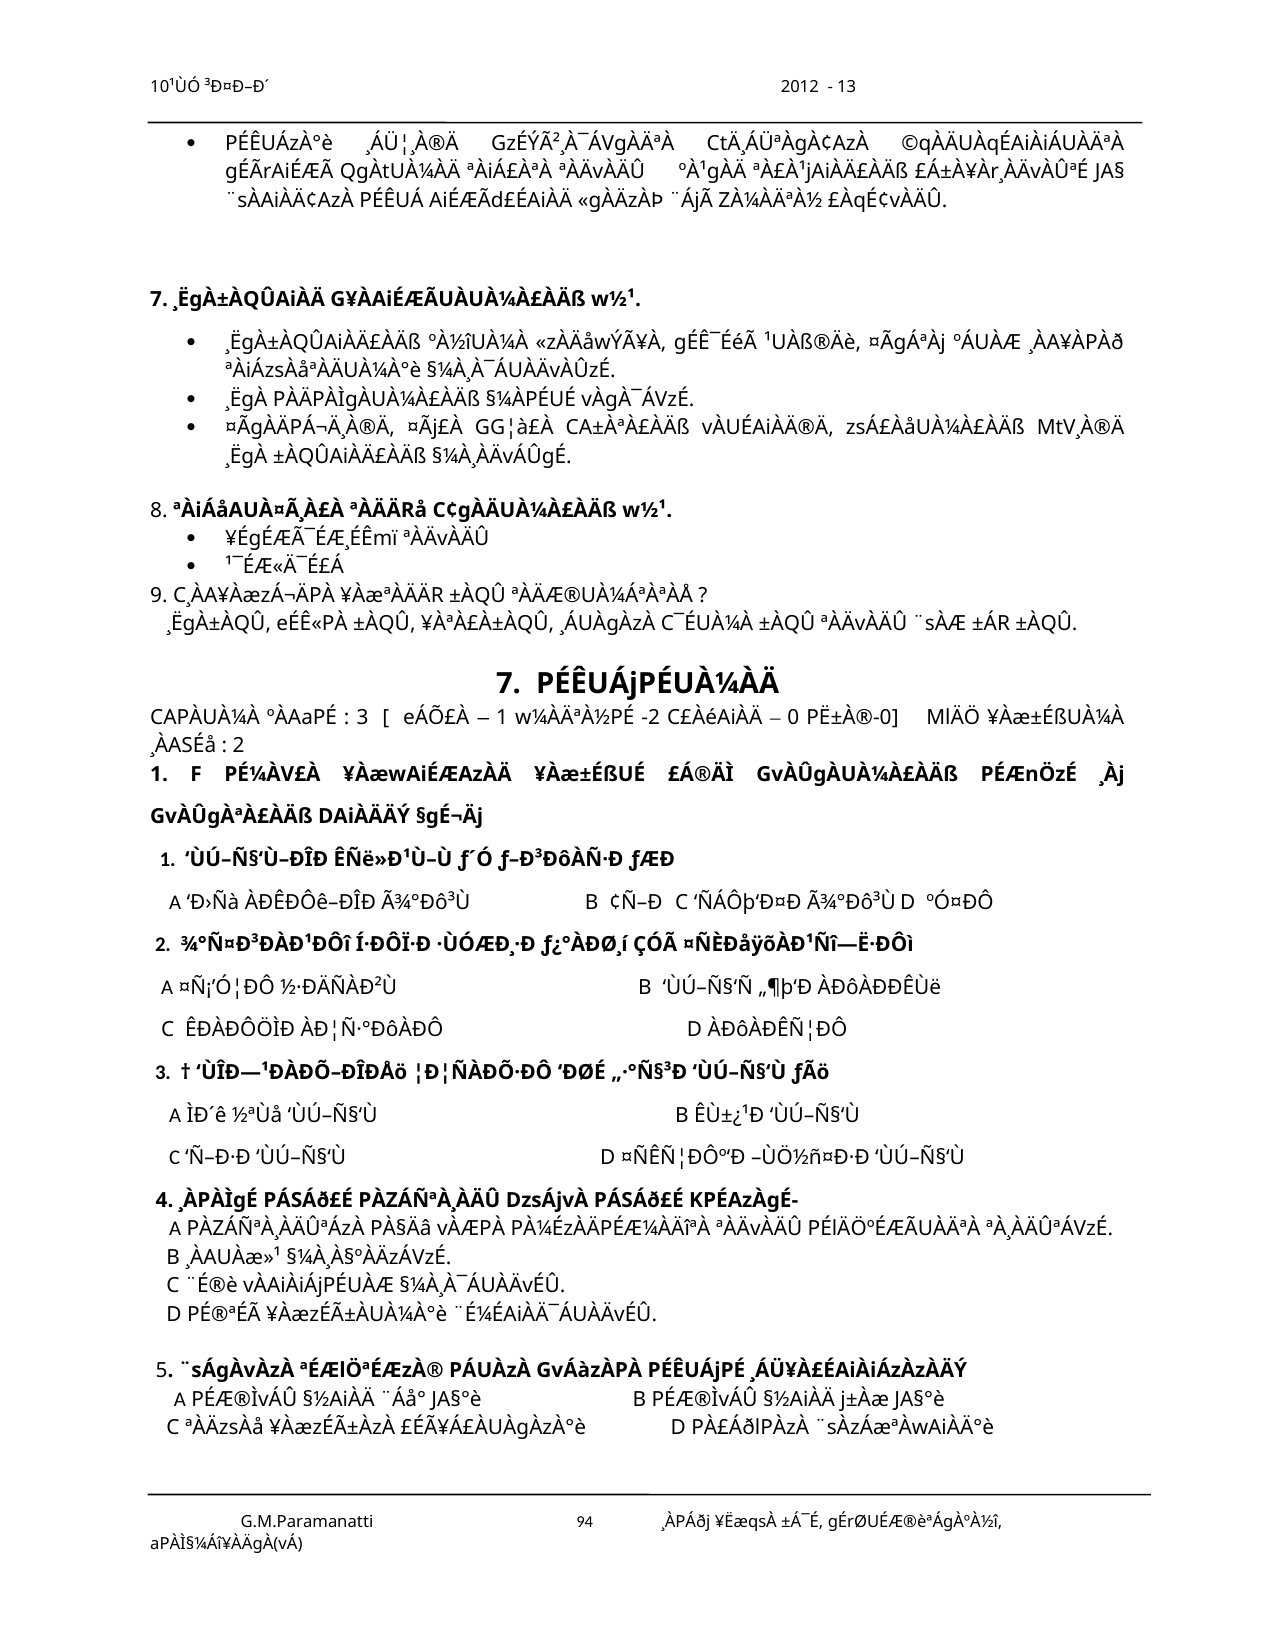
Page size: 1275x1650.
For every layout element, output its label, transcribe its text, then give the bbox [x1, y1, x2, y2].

list ¥ÉgÉÆÃ¯ÉÆ¸ÉÊmï ªÀÄvÀÄÛ [187, 523, 1125, 552]
list 7. ¸ËgÀ±ÀQÛAiÀÄ G¥ÀAiÉÆÃUÀUÀ¼À£ÀÄß w½¹. [150, 284, 1125, 313]
text 5. ¨sÁgÀvÀzÀ ªÉÆlÖªÉÆzÀ® PÁUÀzÀ GvÁàzÀPÀ PÉÊUÁjPÉ ¸ÁÜ¥À£ÉAiÀiÁzÀzÀÄÝ [150, 1356, 1125, 1384]
text C ÊÐÀÐÔÖÌÐ ÀÐ¦Ñ·°ÐôÀÐÔ D ÀÐôÀÐÊÑ¦ÐÔ [150, 1014, 1125, 1043]
list ¸ËgÀ±ÀQÛAiÀÄ£ÀÄß ºÀ½îUÀ¼À «zÀÄåwÝÃ¥À, gÉÊ¯ÉéÃ ¹UÀß®Äè, ¤ÃgÁªÀj ºÁUÀÆ ¸ÀA¥ÀPÀð ªÀiÁzsÀåªÀÄUÀ¼À°è §¼À¸À¯ÁUÀÄvÀÛzÉ. [187, 327, 1125, 384]
text B ¸ÀAUÀæ»¹ §¼À¸À§ºÀÄzÁVzÉ. [150, 1242, 1125, 1270]
text ¸ËgÀ±ÀQÛ, eÉÊ«PÀ ±ÀQÛ, ¥ÀªÀ£À±ÀQÛ, ¸ÁUÀgÀzÀ C¯ÉUÀ¼À ±ÀQÛ ªÀÄvÀÄÛ ¨sÀÆ ±ÁR ±ÀQÛ. [150, 608, 1125, 637]
text 9. C¸ÀA¥ÀæzÁ¬ÄPÀ ¥ÀæªÀÄÄR ±ÀQÛ ªÀÄÆ®UÀ¼ÁªÀªÀÅ ? [150, 580, 1125, 608]
text C ¨É®è vÀAiÀiÁjPÉUÀÆ §¼À¸À¯ÁUÀÄvÉÛ. [150, 1270, 1125, 1299]
text 2. ¾°Ñ¤Ð³ÐÀÐ¹ÐÔî Í·ÐÔÏ·Ð ·ÙÓÆÐ¸·Ð ƒ¿°ÀÐØ¸í ÇÓÃ ¤ÑÈÐåÿõÀÐ¹Ñî—Ë·ÐÔì [150, 929, 1125, 958]
list ¤ÃgÀÄPÁ¬Ä¸À®Ä, ¤Ãj£À GG¦à£À CA±ÀªÀ£ÀÄß vÀUÉAiÀÄ®Ä, zsÁ£ÀåUÀ¼À£ÀÄß MtV¸À®Ä ¸ËgÀ ±ÀQÛAiÀÄ£ÀÄß §¼À¸ÀÄvÁÛgÉ. [187, 412, 1125, 469]
list A ¤Ñ¡’Ó¦ÐÔ ½·ÐÄÑÀÐ²Ù B ‘ÙÚ–Ñ§‘Ñ „¶þ‘Ð ÀÐôÀÐÐÊÙë [150, 972, 1125, 1000]
list PÉÊUÁzÀ°è ¸ÁÜ¦¸À®Ä GzÉÝÃ²¸À¯ÁVgÀÄªÀ CtÄ¸ÁÜªÀgÀ¢AzÀ ©qÀÄUÀqÉAiÀiÁUÀÄªÀ gÉÃrAiÉÆÃ QgÀtUÀ¼ÀÄ ªÀiÁ£ÀªÀ ªÀÄvÀÄÛ ºÀ¹gÀÄ ªÀ£À¹jAiÀÄ£ÀÄß £Á±À¥Àr¸ÀÄvÀÛªÉ JA§ ¨sÀAiÀÄ¢AzÀ PÉÊUÁ AiÉÆÃd£ÉAiÀÄ «gÀÄzÀÞ ¨ÁjÃ ZÀ¼ÀÄªÀ½ £ÀqÉ¢vÀÄÛ. [187, 128, 1125, 213]
text A PÀZÁÑªÀ¸ÀÄÛªÁzÀ PÀ§Äâ vÀÆPÀ PÀ¼ÉzÀÄPÉÆ¼ÀÄîªÀ ªÀÄvÀÄÛ PÉlÄÖºÉÆÃUÀÄªÀ ªÀ¸ÀÄÛªÁVzÉ. [150, 1213, 1125, 1242]
text D PÉ®ªÉÃ ¥ÀæzÉÃ±ÀUÀ¼À°è ¨É¼ÉAiÀÄ¯ÁUÀÄvÉÛ. [150, 1299, 1125, 1327]
text A PÉÆ®ÌvÁÛ §½AiÀÄ ¨Áå° JA§°è B PÉÆ®ÌvÁÛ §½AiÀÄ j±Àæ JA§°è [150, 1384, 1125, 1412]
list ¸ËgÀ PÀÄPÀÌgÀUÀ¼À£ÀÄß §¼ÀPÉUÉ vÀgÀ¯ÁVzÉ. [187, 384, 1125, 412]
text 1. F PÉ¼ÀV£À ¥ÀæwAiÉÆAzÀÄ ¥Àæ±ÉßUÉ £Á®ÄÌ GvÀÛgÀUÀ¼À£ÀÄß PÉÆnÖzÉ ¸Àj GvÀÛgÀªÀ£ÀÄß DAiÀÄÄÝ §gÉ¬Äj [150, 759, 1125, 830]
text 1. ‘ÙÚ–Ñ§‘Ù–ÐÎÐ ÊÑë»Ð¹Ù–Ù ƒ´Ó ƒ–Ð³ÐôÀÑ·Ð ƒÆÐ [150, 844, 1125, 873]
text 3. † ‘ÙÎÐ—¹ÐÀÐÕ–ÐÎÐÅö ¦Ð¦ÑÀÐÕ·ÐÔ ‘ÐØÉ „·°Ñ§³Ð ‘ÙÚ–Ñ§‘Ù ƒÃö [150, 1057, 1125, 1086]
text C ‘Ñ–Ð·Ð ‘ÙÚ–Ñ§‘Ù D ¤ÑÊÑ¦ÐÔº‘Ð –ÙÖ½ñ¤Ð·Ð ‘ÙÚ–Ñ§‘Ù [150, 1142, 1125, 1171]
text CAPÀUÀ¼À ºÀAaPÉ : 3 [ eÁÕ£À – 1 w¼ÀÄªÀ½PÉ -2 C£ÀéAiÀÄ – 0 PË±À®-0] MlÄÖ ¥Àæ±ÉßUÀ¼À ¸ÀASÉå : 2 [150, 702, 1125, 759]
list ¹¯ÉÆ«Ä¯É£Á [187, 552, 1125, 580]
text 7. PÉÊUÁjPÉUÀ¼ÀÄ [150, 662, 1125, 702]
text 8. ªÀiÁåAUÀ¤Ã¸À£À ªÀÄÄRå C¢gÀÄUÀ¼À£ÀÄß w½¹. [150, 495, 1125, 523]
text 4. ¸ÀPÀÌgÉ PÁSÁð£É PÀZÁÑªÀ¸ÀÄÛ DzsÁjvÀ PÁSÁð£É KPÉAzÀgÉ- [150, 1185, 1125, 1213]
list A ‘Ð›Ñà ÀÐÊÐÔê–ÐÎÐ Ã¾°Ðô³Ù B ¢Ñ–Ð C ‘ÑÁÔþ‘Ð¤Ð Ã¾°Ðô³Ù D ºÓ¤ÐÔ [150, 887, 1125, 915]
text C ªÀÄzsÀå ¥ÀæzÉÃ±ÀzÀ £ÉÃ¥Á£ÀUÀgÀzÀ°è D PÀ£ÁðlPÀzÀ ¨sÀzÁæªÀwAiÀÄ°è [150, 1412, 1125, 1441]
list A ÌÐ´ê ½ªÙå ‘ÙÚ–Ñ§‘Ù B ÊÙ±¿¹Ð ‘ÙÚ–Ñ§‘Ù [150, 1100, 1125, 1128]
